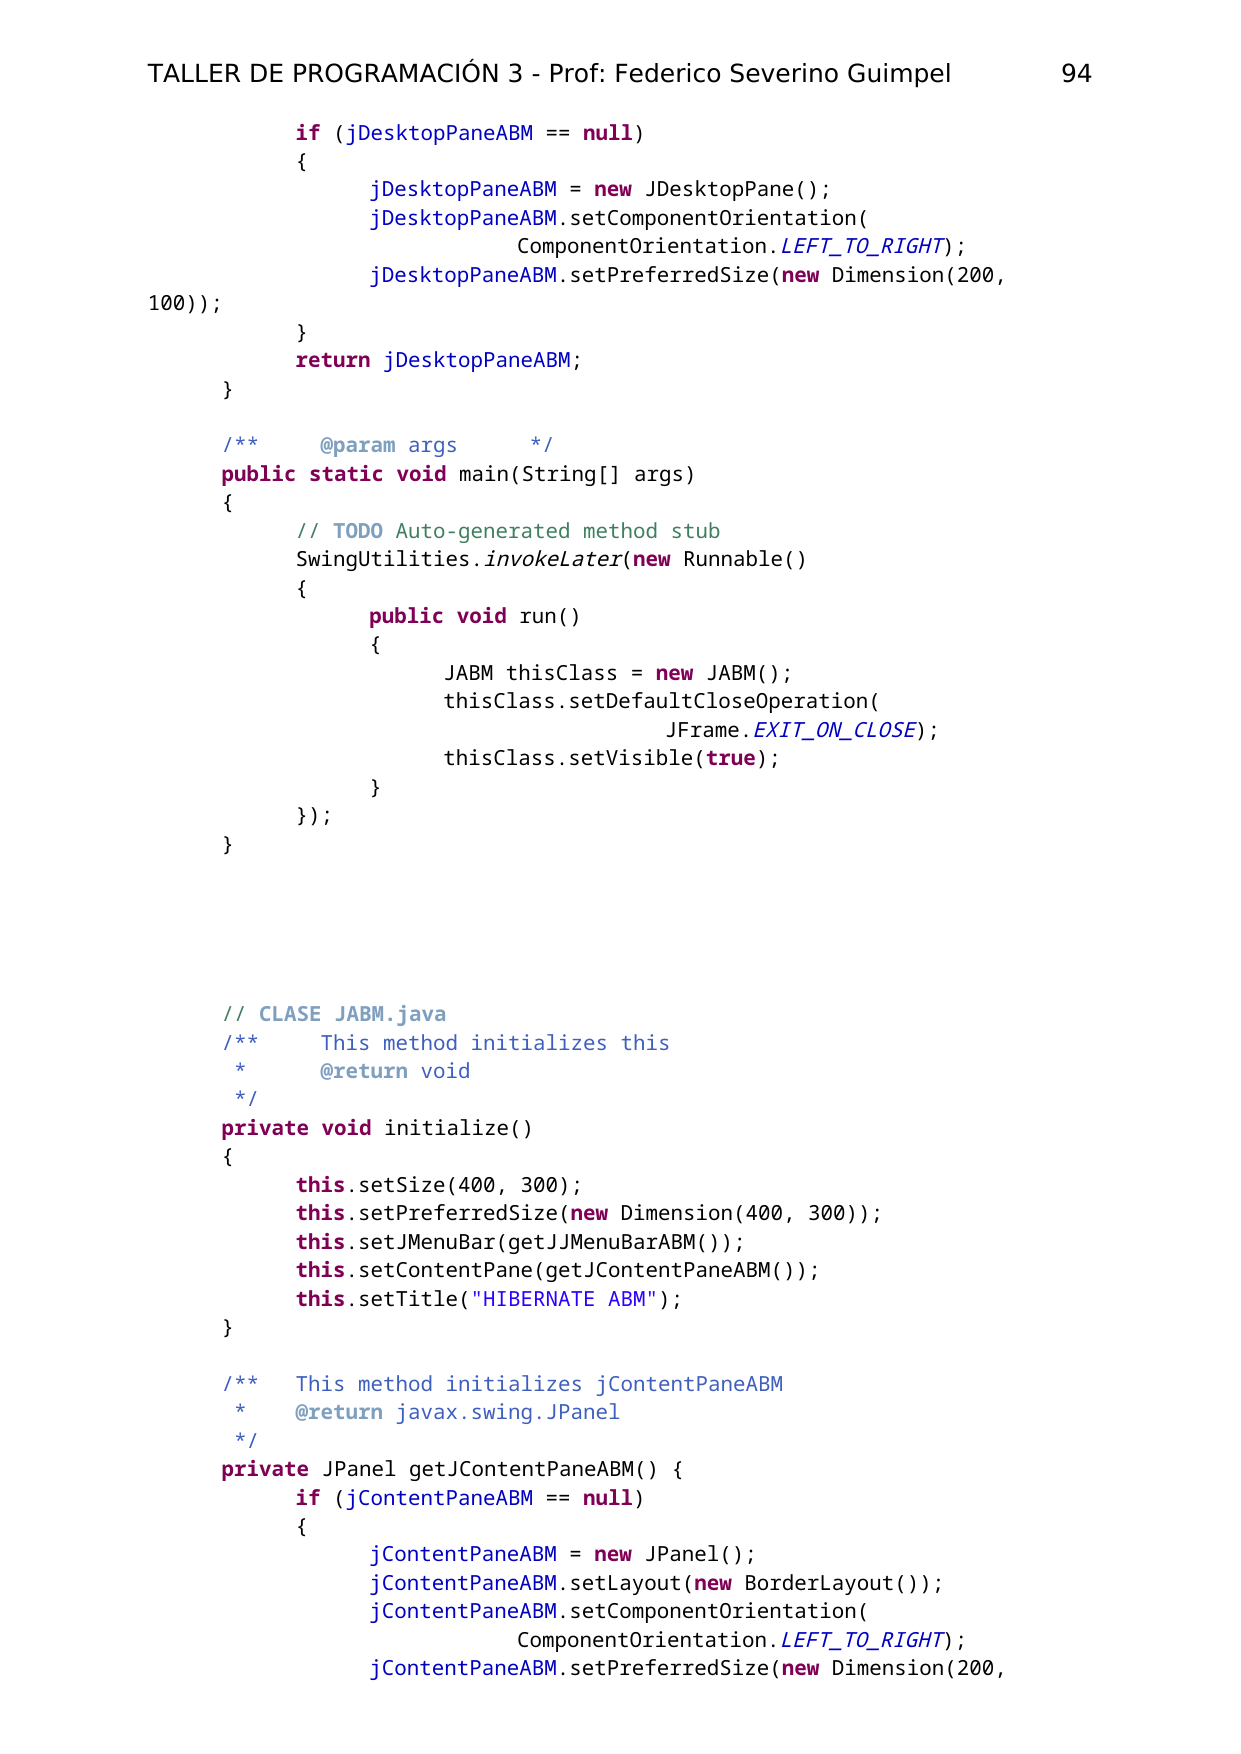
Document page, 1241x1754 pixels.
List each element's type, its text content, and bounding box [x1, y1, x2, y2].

text { [148, 487, 1093, 516]
text this.setTitle("HIBERNATE ABM"); [148, 1284, 1093, 1312]
text // CLASE JABM.java [148, 999, 1093, 1028]
text thisClass.setDefaultCloseOperation( [148, 686, 1093, 715]
text jDesktopPaneABM.setPreferredSize(new Dimension(200, 100)); [148, 260, 1093, 317]
text this.setContentPane(getJContentPaneABM()); [148, 1255, 1093, 1284]
text } [148, 829, 1093, 857]
text { [148, 629, 1093, 658]
text JFrame.EXIT_ON_CLOSE); [148, 715, 1093, 743]
text public void run() [148, 601, 1093, 629]
text JABM thisClass = new JABM(); [148, 658, 1093, 686]
text this.setSize(400, 300); [148, 1170, 1093, 1198]
text private JPanel getJContentPaneABM() { [148, 1454, 1093, 1483]
text if (jDesktopPaneABM == null) [148, 118, 1093, 146]
text { [148, 146, 1093, 174]
text ComponentOrientation.LEFT_TO_RIGHT); [148, 1625, 1093, 1653]
text public static void main(String[] args) [148, 459, 1093, 487]
text } [148, 374, 1093, 402]
text private void initialize() [148, 1113, 1093, 1141]
text jContentPaneABM.setPreferredSize(new Dimension(200, [148, 1653, 1093, 1682]
text { [148, 1141, 1093, 1170]
text jContentPaneABM = new JPanel(); [148, 1539, 1093, 1568]
text thisClass.setVisible(true); [148, 743, 1093, 772]
text this.setJMenuBar(getJJMenuBarABM()); [148, 1227, 1093, 1255]
text SwingUtilities.invokeLater(new Runnable() [148, 544, 1093, 573]
text jDesktopPaneABM.setComponentOrientation( [148, 203, 1093, 231]
text jContentPaneABM.setLayout(new BorderLayout()); [148, 1568, 1093, 1596]
text } [148, 1312, 1093, 1341]
text /** This method initializes this [148, 1028, 1093, 1056]
text }); [148, 800, 1093, 829]
text } [148, 772, 1093, 800]
text { [148, 573, 1093, 601]
text /** This method initializes jContentPaneABM [148, 1369, 1093, 1397]
text jContentPaneABM.setComponentOrientation( [148, 1596, 1093, 1625]
text jDesktopPaneABM = new JDesktopPane(); [148, 174, 1093, 203]
text // TODO Auto-generated method stub [148, 516, 1093, 544]
text */ [148, 1426, 1093, 1454]
text return jDesktopPaneABM; [148, 345, 1093, 374]
text this.setPreferredSize(new Dimension(400, 300)); [148, 1198, 1093, 1227]
text /** @param args */ [148, 431, 1093, 459]
text } [148, 317, 1093, 345]
text if (jContentPaneABM == null) [148, 1483, 1093, 1511]
text * @return void [148, 1056, 1093, 1084]
text { [148, 1511, 1093, 1539]
text ComponentOrientation.LEFT_TO_RIGHT); [148, 231, 1093, 260]
text * @return javax.swing.JPanel [148, 1397, 1093, 1426]
text */ [148, 1084, 1093, 1113]
